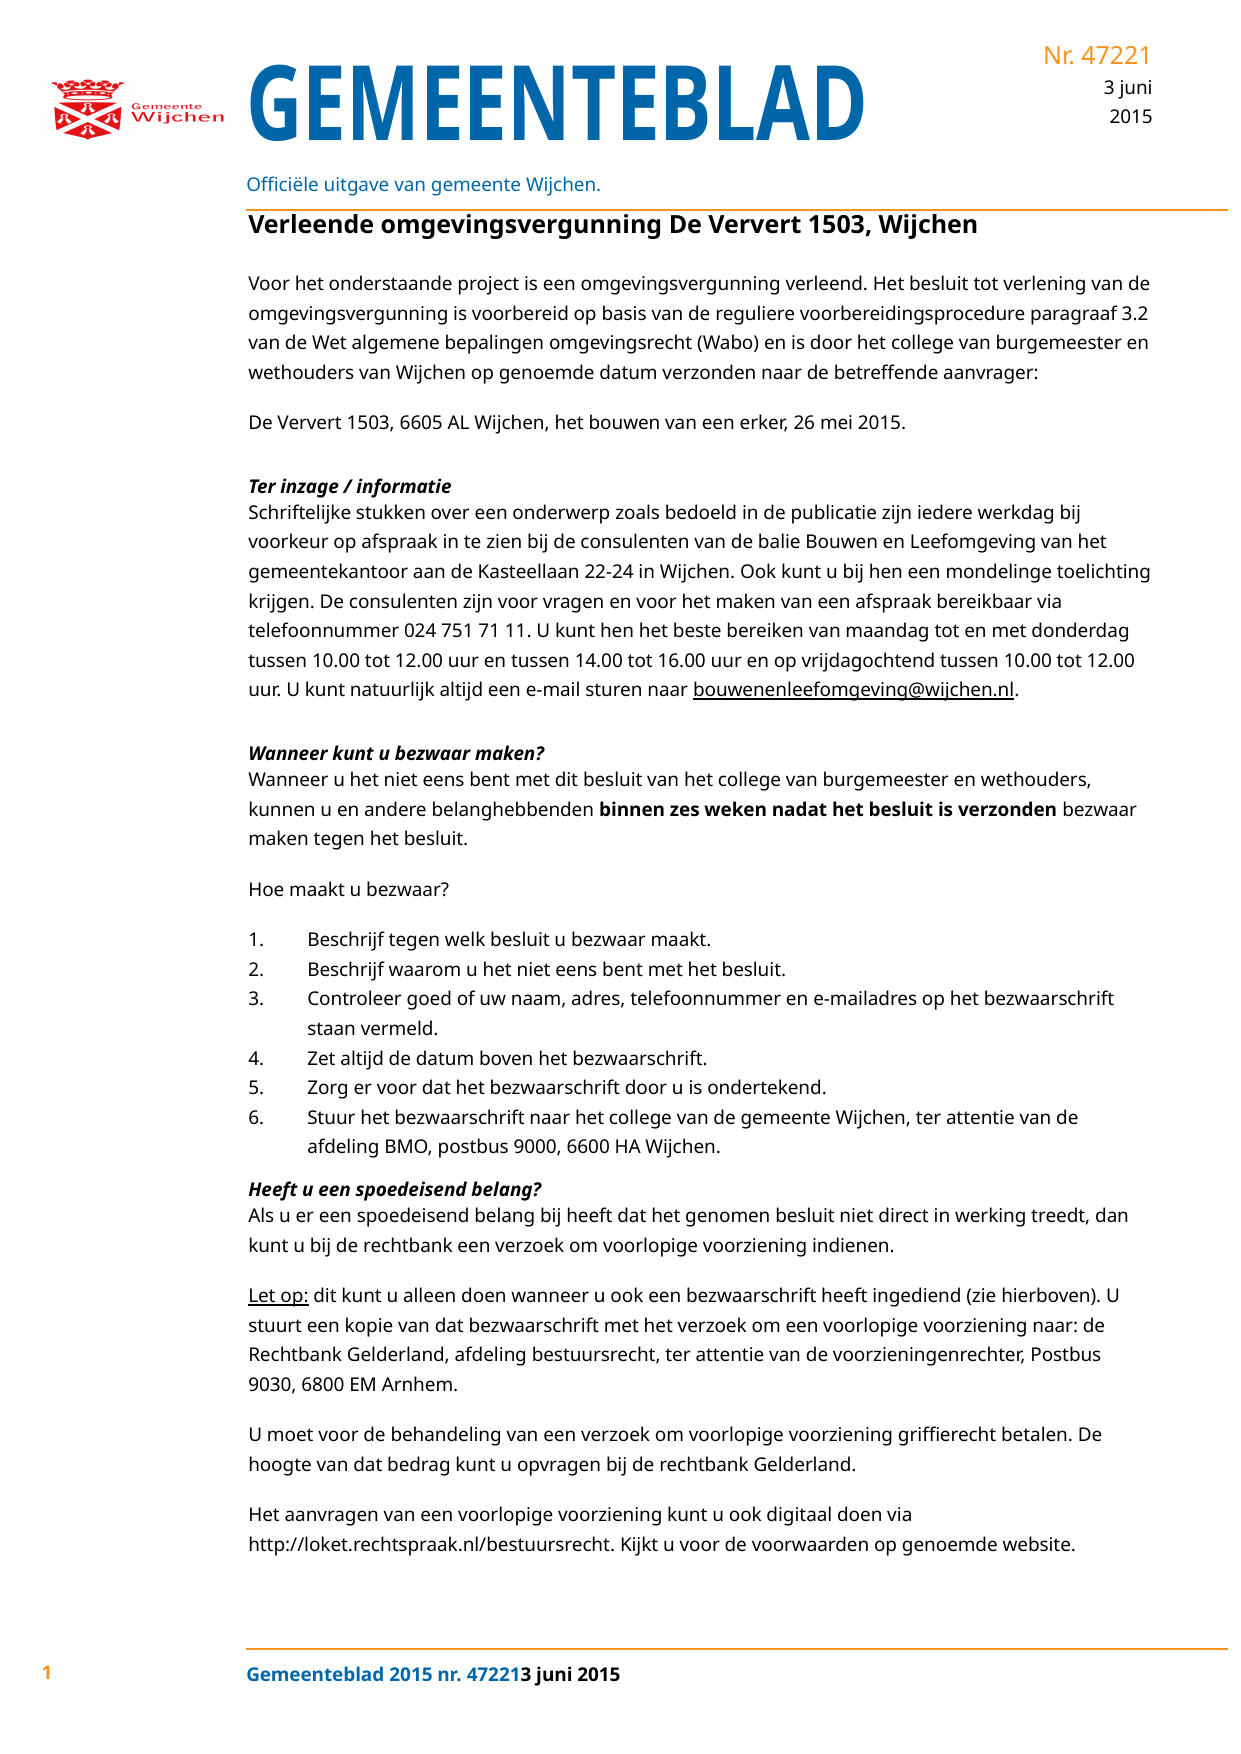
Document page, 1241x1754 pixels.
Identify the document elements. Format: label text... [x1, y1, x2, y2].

text De Ververt 1503, 6605 AL Wijchen, het bouwen van een erker, 26 mei 2015. [248, 409, 1152, 435]
text Wanneer u het niet eens bent met dit besluit van het college van burgemeester en wethouders, kunnen u en andere belanghebbenden binnen zes weken nadat het besluit is verzonden bezwaar maken tegen het besluit. [248, 766, 1152, 851]
text Let op: dit kunt u alleen doen wanneer u ook een bezwaarschrift heeft ingediend (zie hierboven). U stuurt een kopie van dat bezwaarschrift met het verzoek om een voorlopige voorziening naar: de Rechtbank Gelderland, afdeling bestuursrecht, ter attentie van de voorzieningenrechter, Postbus 9030, 6800 EM Arnhem. [248, 1282, 1152, 1397]
list Controleer goed of uw naam, adres, telefoonnummer en e-mailadres op het bezwaarschrift staan vermeld. [248, 986, 1152, 1041]
text Hoe maakt u bezwaar? [248, 876, 1152, 902]
text U moet voor de behandeling van een verzoek om voorlopige voorziening griffierecht betalen. De hoogte van dat bedrag kunt u opvragen bij de rechtbank Gelderland. [248, 1421, 1152, 1477]
list Zet altijd de datum boven het bezwaarschrift. [248, 1045, 1152, 1070]
text Schriftelijke stukken over een onderwerp zoals bedoeld in de publicatie zijn iedere werkdag bij voorkeur op afspraak in te zien bij de consulenten van de balie Bouwen en Leefomgeving van het gemeentekantoor aan de Kasteellaan 22-24 in Wijchen. Ook kunt u bij hen een mondelinge toelichting krijgen. De consulenten zijn voor vragen en voor het maken van een afspraak bereikbaar via telefoonnummer 024 751 71 11. U kunt hen het beste bereiken van maandag tot en met donderdag tussen 10.00 tot 12.00 uur en tussen 14.00 tot 16.00 uur en op vrijdagochtend tussen 10.00 tot 12.00 uur. U kunt natuurlijk altijd een e-mail sturen naar bouwenenleefomgeving@wijchen.nl. [248, 499, 1152, 702]
list Beschrijf waarom u het niet eens bent met het besluit. [248, 956, 1152, 982]
text Ter inzage / informatie [248, 473, 1152, 499]
text Verleende omgevingsvergunning De Ververt 1503, Wijchen [248, 211, 1152, 241]
text Het aanvragen van een voorlopige voorziening kunt u ook digitaal doen via http://loket.rechtspraak.nl/bestuursrecht. Kijkt u voor de voorwaarden op genoemde website. [248, 1501, 1152, 1557]
list Zorg er voor dat het bezwaarschrift door u is ondertekend. [248, 1074, 1152, 1100]
list Beschrijf tegen welk besluit u bezwaar maakt. [248, 926, 1152, 952]
text Wanneer kunt u bezwaar maken? [248, 741, 1152, 766]
text Voor het onderstaande project is een omgevingsvergunning verleend. Het besluit tot verlening van de omgevingsvergunning is voorbereid op basis van de reguliere voorbereidingsprocedure paragraaf 3.2 van de Wet algemene bepalingen omgevingsrecht (Wabo) en is door het college van burgemeester en wethouders van Wijchen op genoemde datum verzonden naar de betreffende aanvrager: [248, 270, 1152, 385]
text Heeft u een spoedeisend belang? [248, 1177, 1152, 1202]
text Als u er een spoedeisend belang bij heeft dat het genomen besluit niet direct in werking treedt, dan kunt u bij de rechtbank een verzoek om voorlopige voorziening indienen. [248, 1202, 1152, 1258]
picture [41, 47, 231, 172]
list Stuur het bezwaarschrift naar het college van de gemeente Wijchen, ter attentie van de afdeling BMO, postbus 9000, 6600 HA Wijchen. [248, 1104, 1152, 1159]
